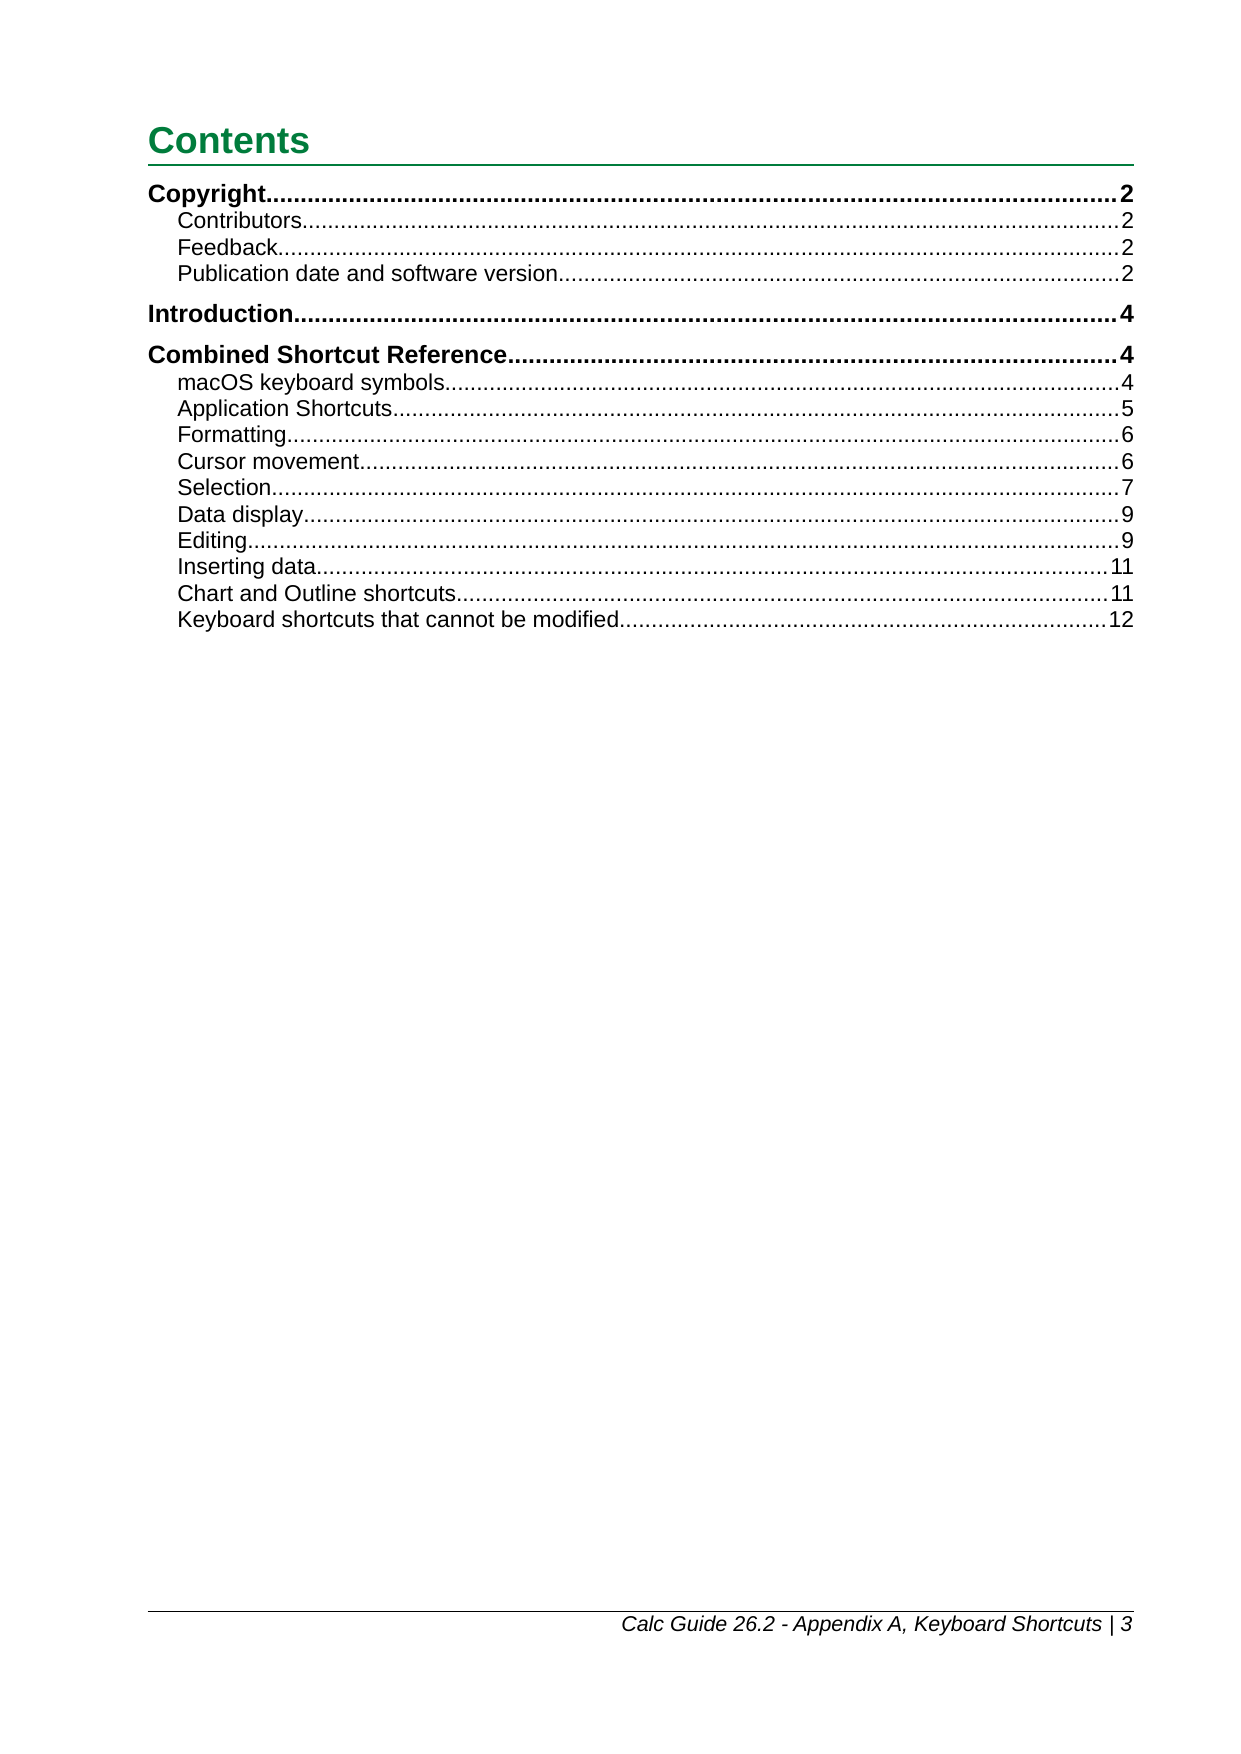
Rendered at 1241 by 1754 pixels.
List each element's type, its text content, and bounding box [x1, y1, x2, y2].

text Feedback 2 [177, 234, 1134, 260]
text Cursor movement 6 [177, 448, 1134, 474]
text Introduction 4 [148, 299, 1134, 328]
text Application Shortcuts 5 [177, 395, 1134, 421]
text Formatting 6 [177, 421, 1134, 448]
text Editing 9 [177, 527, 1134, 553]
text Keyboard shortcuts that cannot be modified 12 [177, 606, 1134, 632]
text Inserting data 11 [177, 553, 1134, 579]
subtitle Contents [148, 118, 1134, 164]
text Data display 9 [177, 501, 1134, 527]
text Publication date and software version 2 [177, 260, 1134, 286]
text Copyright 2 [148, 179, 1134, 207]
text Selection 7 [177, 474, 1134, 501]
text Contributors 2 [177, 207, 1134, 234]
text Combined Shortcut Reference 4 [148, 340, 1134, 369]
text macOS keyboard symbols 4 [177, 369, 1134, 395]
text Chart and Outline shortcuts 11 [177, 579, 1134, 606]
